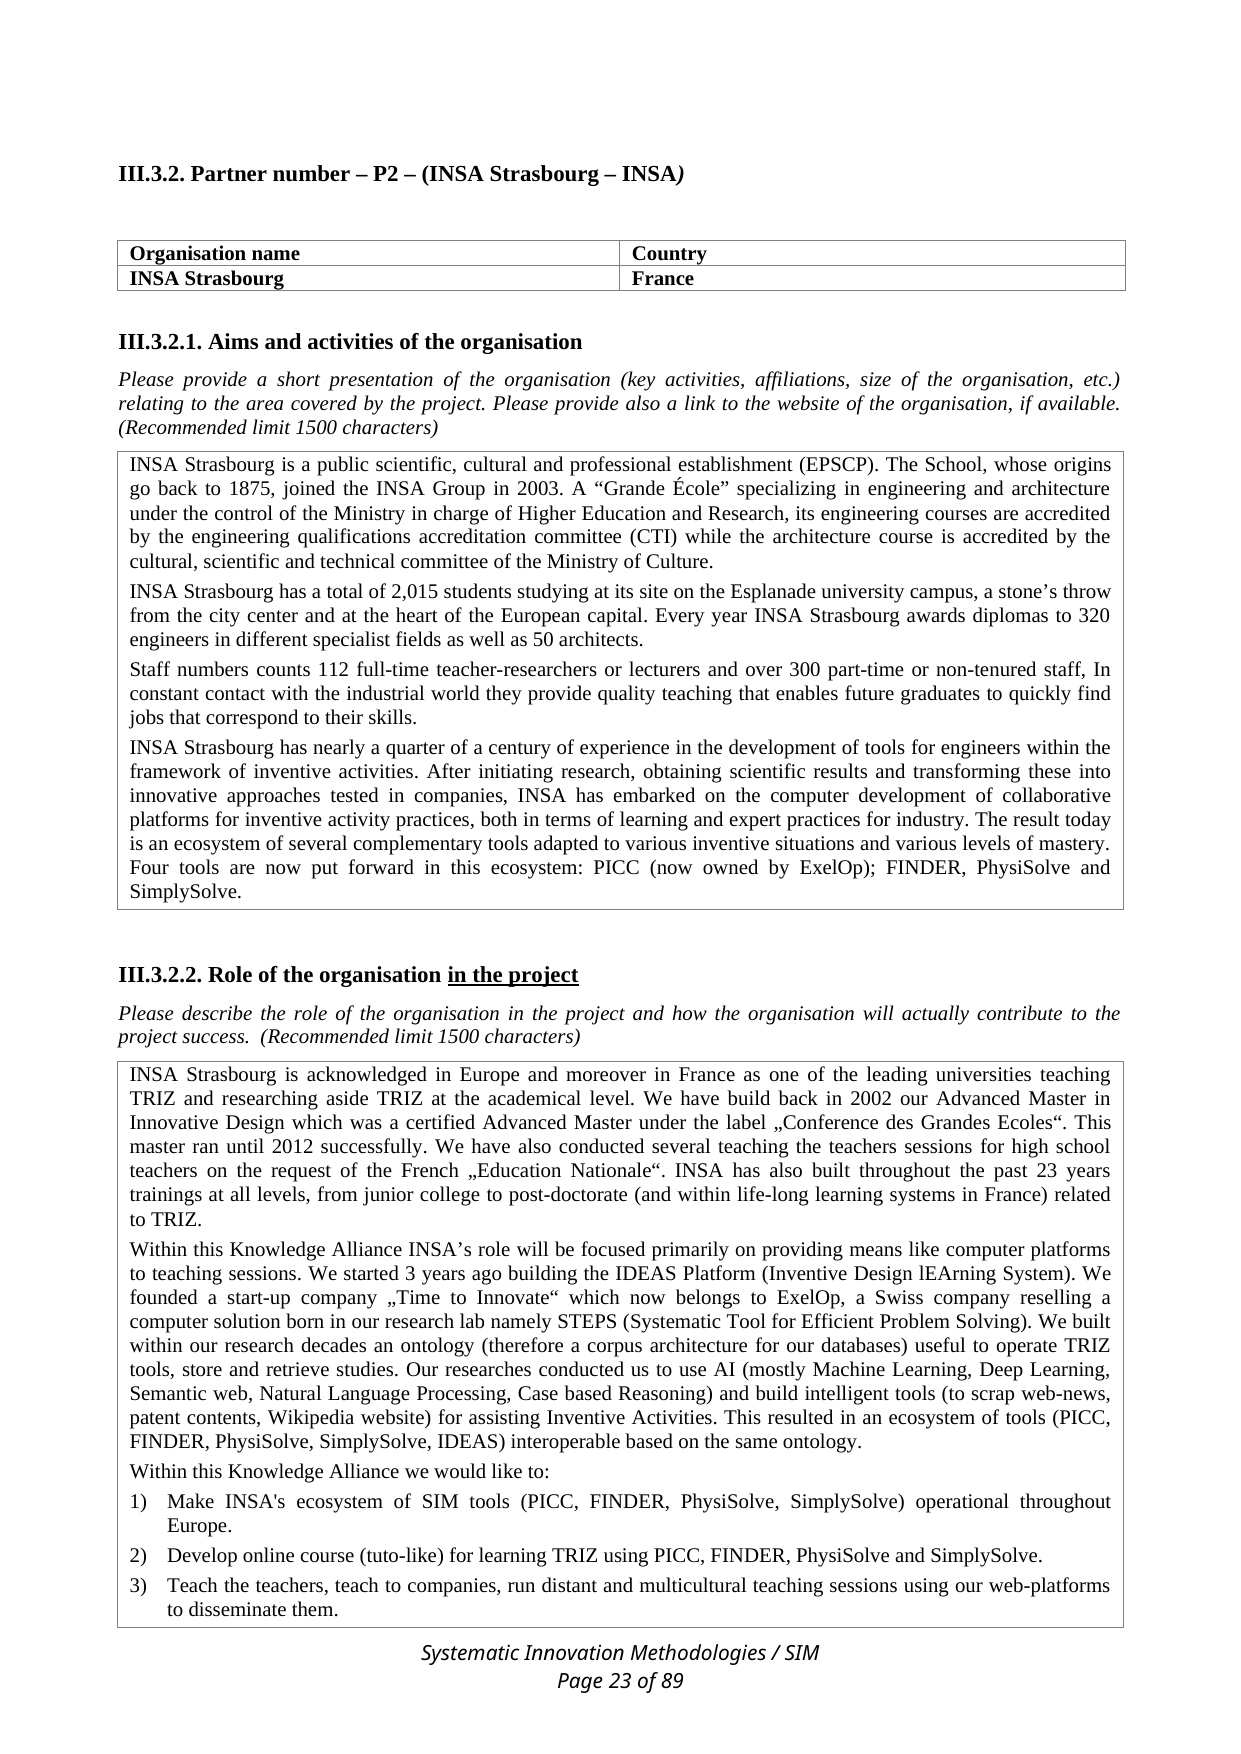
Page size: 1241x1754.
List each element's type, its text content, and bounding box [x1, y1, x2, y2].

table_cell INSA Strasbourg [118, 266, 619, 290]
text Please provide a short presentation of the organisation (key activities, affiliations, size of the organisation, etc.) relating to the area covered by the project. Please provide also a link to the website of the organisation, if available. (Recommended limit 1500 characters) [118, 367, 1122, 439]
table_cell France [620, 266, 1125, 290]
subtitle III.3.2. Partner number – P2 – (INSA Strasbourg – INSA) [118, 160, 1122, 187]
text III.3.2.2. Role of the organisation in the project [118, 962, 1122, 988]
text III.3.2.1. Aims and activities of the organisation [118, 328, 1122, 354]
table_header INSA Strasbourg is acknowledged in Europe and moreover in France as one of the leading universities teaching TRIZ and researching aside TRIZ at the academical level. We have build back in 2002 our Advanced Master in Innovative Design which was a certified Advanced Master under the label „Conference des Grandes Ecoles“. This master ran until 2012 successfully. We have also conducted several teaching the teachers sessions for high school teachers on the request of the French „Education Nationale“. INSA has also built throughout the past 23 years trainings at all levels, from junior college to post-doctorate (and within life-long learning systems in France) related to TRIZ. Within this Knowledge Alliance INSA’s role will be focused primarily on providing means like computer platforms to teaching sessions. We started 3 years ago building the IDEAS Platform (Inventive Design lEArning System). We founded a start-up company „Time to Innovate“ which now belongs to ExelOp, a Swiss company reselling a computer solution born in our research lab namely STEPS (Systematic Tool for Efficient Problem Solving). We built within our research decades an ontology (therefore a corpus architecture for our databases) useful to operate TRIZ tools, store and retrieve studies. Our researches conducted us to use AI (mostly Machine Learning, Deep Learning, Semantic web, Natural Language Processing, Case based Reasoning) and build intelligent tools (to scrap web-news, patent contents, Wikipedia website) for assisting Inventive Activities. This resulted in an ecosystem of tools (PICC, FINDER, PhysiSolve, SimplySolve, IDEAS) interoperable based on the same ontology. Within this Knowledge Alliance we would like to: Make INSA's ecosystem of SIM tools (PICC, FINDER, PhysiSolve, SimplySolve) operational throughout Europe. Develop online course (tuto-like) for learning TRIZ using PICC, FINDER, PhysiSolve and SimplySolve. Teach the teachers, teach to companies, run distant and multicultural teaching sessions using our web-platforms to disseminate them. [118, 1062, 1123, 1627]
text Please describe the role of the organisation in the project and how the organisation will actually contribute to the project success. (Recommended limit 1500 characters) [118, 1000, 1122, 1048]
table_header Country [620, 241, 1125, 265]
table_header INSA Strasbourg is a public scientific, cultural and professional establishment (EPSCP). The School, whose origins go back to 1875, joined the INSA Group in 2003. A “Grande École” specializing in engineering and architecture under the control of the Ministry in charge of Higher Education and Research, its engineering courses are accredited by the engineering qualifications accreditation committee (CTI) while the architecture course is accredited by the cultural, scientific and technical committee of the Ministry of Culture. INSA Strasbourg has a total of 2,015 students studying at its site on the Esplanade university campus, a stone’s throw from the city center and at the heart of the European capital. Every year INSA Strasbourg awards diplomas to 320 engineers in different specialist fields as well as 50 architects. Staff numbers counts 112 full-time teacher-researchers or lecturers and over 300 part-time or non-tenured staff, In constant contact with the industrial world they provide quality teaching that enables future graduates to quickly find jobs that correspond to their skills. INSA Strasbourg has nearly a quarter of a century of experience in the development of tools for engineers within the framework of inventive activities. After initiating research, obtaining scientific results and transforming these into innovative approaches tested in companies, INSA has embarked on the computer development of collaborative platforms for inventive activity practices, both in terms of learning and expert practices for industry. The result today is an ecosystem of several complementary tools adapted to various inventive situations and various levels of mastery. Four tools are now put forward in this ecosystem: PICC (now owned by ExelOp); FINDER, PhysiSolve and SimplySolve. [118, 452, 1123, 909]
table_header Organisation name [118, 241, 619, 265]
